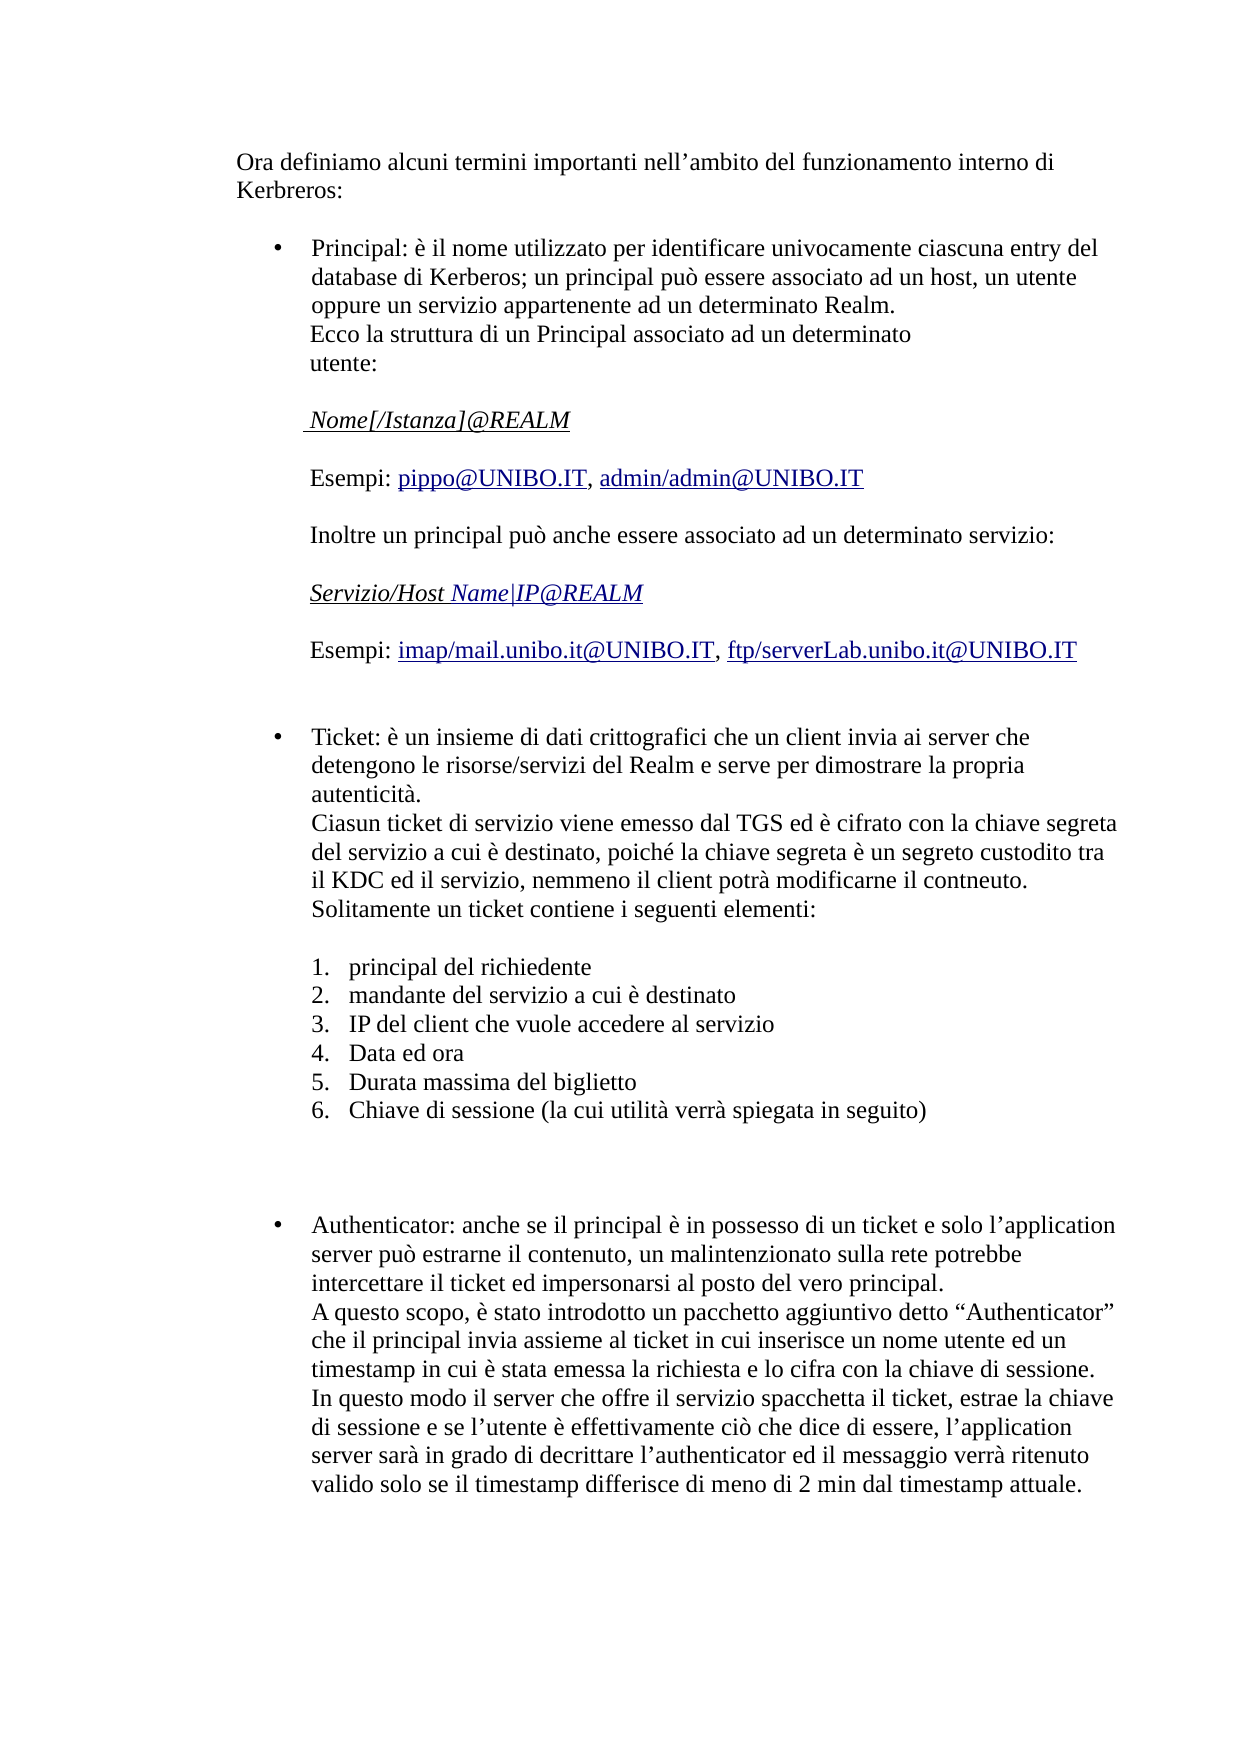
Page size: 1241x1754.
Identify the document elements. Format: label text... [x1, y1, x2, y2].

text Inoltre un principal può anche essere associato ad un determinato servizio: [118, 521, 1122, 549]
list Authenticator: anche se il principal è in possesso di un ticket e solo l’application server può estrarne il contenuto, un malintenzionato sulla rete potrebbe intercettare il ticket ed impersonarsi al posto del vero principal. [274, 1211, 1122, 1297]
list Ticket: è un insieme di dati crittografici che un client invia ai server che detengono le risorse/servizi del Realm e serve per dimostrare la propria autenticità. [274, 722, 1122, 808]
text Nome[/Istanza]@REALM [118, 406, 1122, 434]
list IP del client che vuole accedere al servizio [311, 1009, 1122, 1038]
text Ora definiamo alcuni termini importanti nell’ambito del funzionamento interno di Kerbreros: [236, 147, 1122, 204]
text Ecco la struttura di un Principal associato ad un determinato utente: [118, 319, 1122, 377]
list In questo modo il server che offre il servizio spacchetta il ticket, estrae la chiave di sessione e se l’utente è effettivamente ciò che dice di essere, l’application server sarà in grado di decrittare l’authenticator ed il messaggio verrà ritenuto valido solo se il timestamp differisce di meno di 2 min dal timestamp attuale. [274, 1383, 1122, 1498]
list Chiave di sessione (la cui utilità verrà spiegata in seguito) [311, 1096, 1122, 1124]
list mandante del servizio a cui è destinato [311, 981, 1122, 1009]
text Servizio/Host Name|IP@REALM [118, 578, 1122, 607]
text Esempi: imap/mail.unibo.it@UNIBO.IT, ftp/serverLab.unibo.it@UNIBO.IT [118, 636, 1122, 664]
list A questo scopo, è stato introdotto un pacchetto aggiuntivo detto “Authenticator” che il principal invia assieme al ticket in cui inserisce un nome utente ed un timestamp in cui è stata emessa la richiesta e lo cifra con la chiave di sessione. [274, 1297, 1122, 1383]
list Solitamente un ticket contiene i seguenti elementi: [274, 894, 1122, 923]
text Esempi: pippo@UNIBO.IT, admin/admin@UNIBO.IT [118, 463, 1122, 492]
list Data ed ora [311, 1038, 1122, 1067]
list Durata massima del biglietto [311, 1067, 1122, 1096]
list Ciasun ticket di servizio viene emesso dal TGS ed è cifrato con la chiave segreta del servizio a cui è destinato, poiché la chiave segreta è un segreto custodito tra il KDC ed il servizio, nemmeno il client potrà modificarne il contneuto. [274, 808, 1122, 894]
list principal del richiedente [311, 952, 1122, 981]
list Principal: è il nome utilizzato per identificare univocamente ciascuna entry del database di Kerberos; un principal può essere associato ad un host, un utente oppure un servizio appartenente ad un determinato Realm. [274, 233, 1122, 319]
